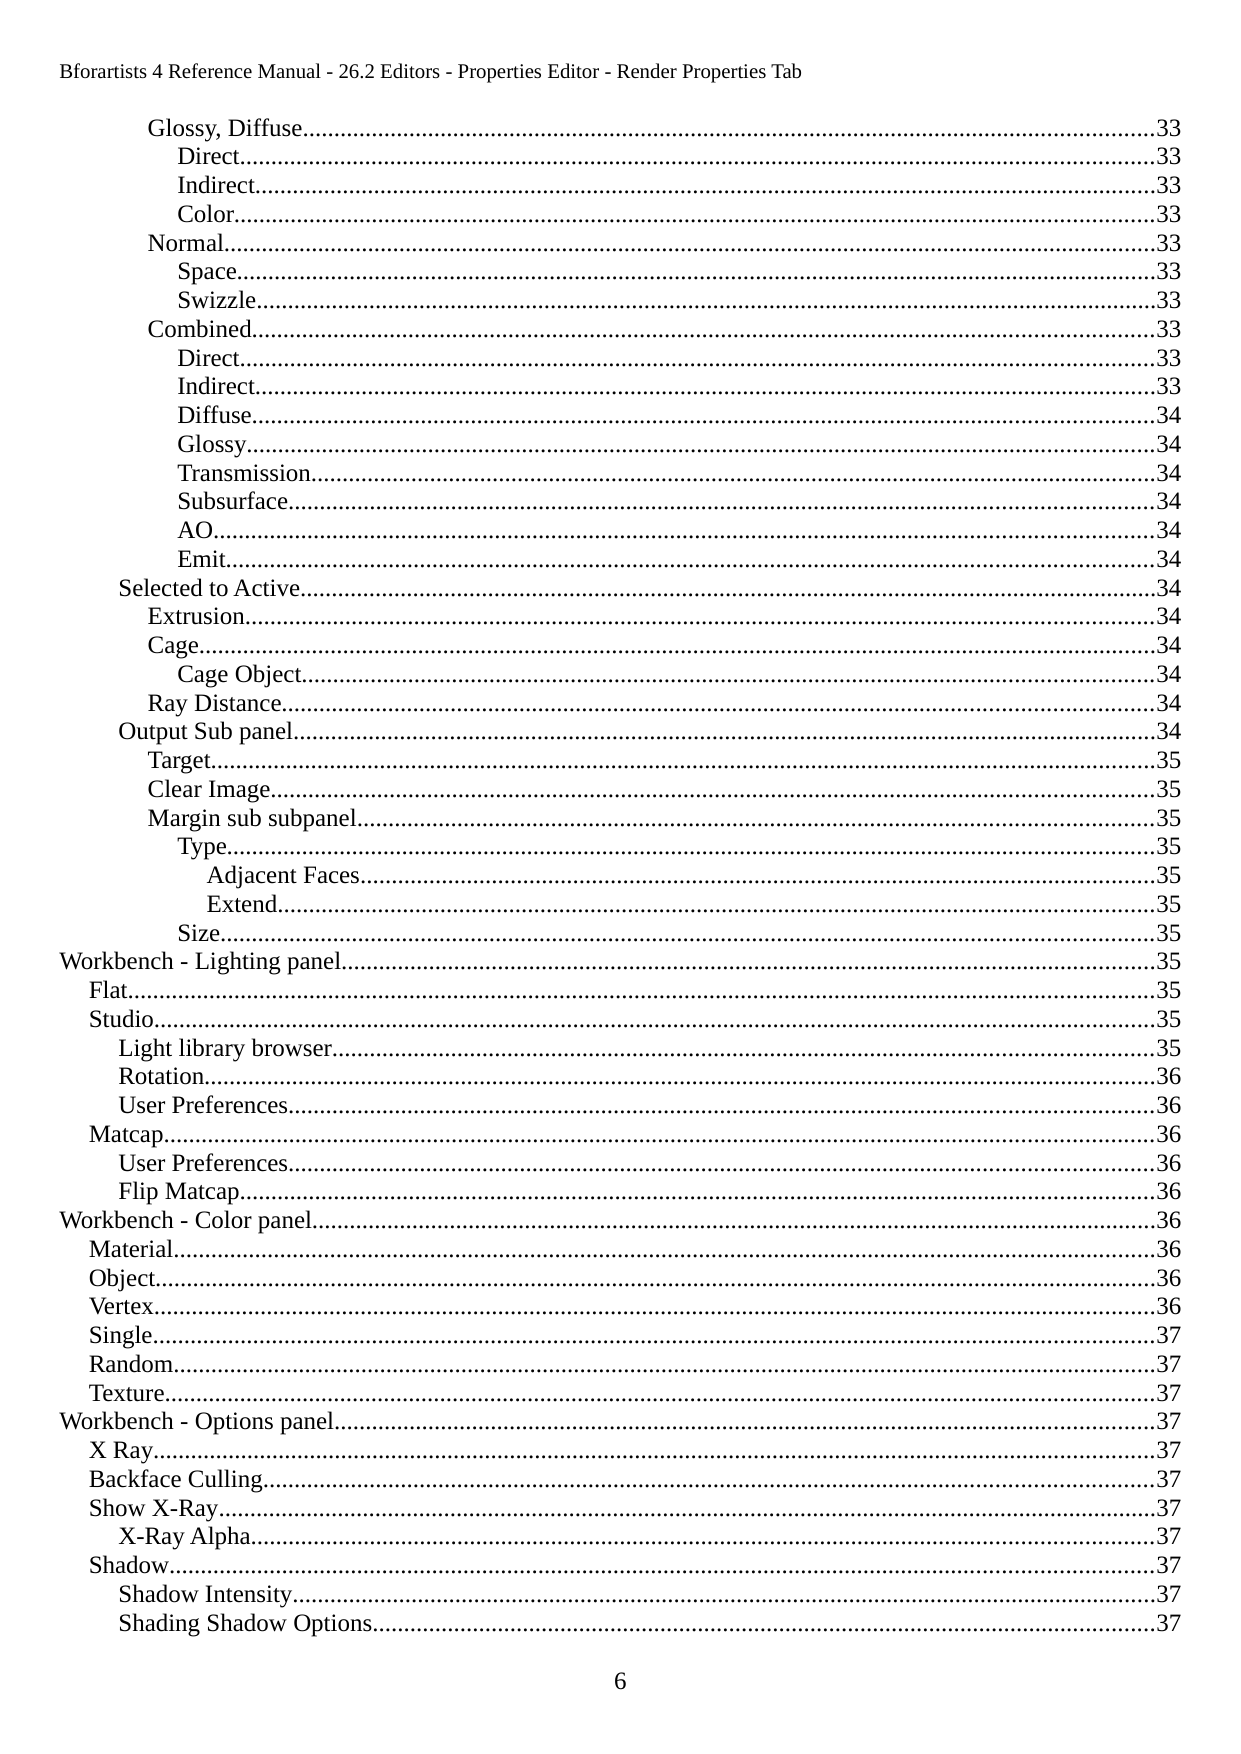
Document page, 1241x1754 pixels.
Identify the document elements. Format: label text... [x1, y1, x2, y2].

text Flip Matcap 36 [118, 1176, 1181, 1205]
text Color 33 [177, 199, 1181, 228]
text Flat 35 [88, 975, 1181, 1004]
text Combined 33 [147, 314, 1181, 343]
text Swizzle 33 [177, 285, 1181, 314]
text Glossy 34 [177, 429, 1181, 458]
text Emit 34 [177, 544, 1181, 573]
text Target 35 [147, 745, 1181, 774]
text Direct 33 [177, 141, 1181, 170]
text Random 37 [88, 1349, 1181, 1378]
text Transmission 34 [177, 458, 1181, 486]
text Indirect 33 [177, 371, 1181, 400]
text Single 37 [88, 1320, 1181, 1349]
text Output Sub panel 34 [118, 716, 1181, 745]
text Extrusion 34 [147, 601, 1181, 630]
text Object 36 [88, 1263, 1181, 1291]
text Clear Image 35 [147, 774, 1181, 803]
text User Preferences 36 [118, 1090, 1181, 1119]
text X Ray 37 [88, 1435, 1181, 1464]
text Size 35 [177, 918, 1181, 946]
text Show X-Ray 37 [88, 1493, 1181, 1521]
text Light library browser 35 [118, 1033, 1181, 1061]
text Margin sub subpanel 35 [147, 803, 1181, 831]
text Extend 35 [206, 889, 1181, 918]
text Ray Distance 34 [147, 688, 1181, 716]
text Shading Shadow Options 37 [118, 1608, 1181, 1636]
text Workbench - Lighting panel 35 [59, 946, 1181, 975]
text Material 36 [88, 1234, 1181, 1263]
text Type 35 [177, 831, 1181, 860]
text Diffuse 34 [177, 400, 1181, 429]
text Cage Object 34 [177, 659, 1181, 688]
text Adjacent Faces 35 [206, 860, 1181, 889]
text Indirect 33 [177, 170, 1181, 199]
text Glossy, Diffuse 33 [147, 113, 1181, 141]
text AO 34 [177, 515, 1181, 544]
text Rotation 36 [118, 1061, 1181, 1090]
text Space 33 [177, 256, 1181, 285]
text Normal 33 [147, 228, 1181, 256]
text Cage 34 [147, 630, 1181, 659]
text Texture 37 [88, 1378, 1181, 1406]
text Matcap 36 [88, 1119, 1181, 1148]
text X-Ray Alpha 37 [118, 1521, 1181, 1550]
text Studio 35 [88, 1004, 1181, 1033]
text Subsurface 34 [177, 486, 1181, 515]
text User Preferences 36 [118, 1148, 1181, 1176]
text Shadow 37 [88, 1550, 1181, 1579]
text Shadow Intensity 37 [118, 1579, 1181, 1608]
text Selected to Active 34 [118, 573, 1181, 601]
text Workbench - Color panel 36 [59, 1205, 1181, 1234]
text Direct 33 [177, 343, 1181, 371]
text Vertex 36 [88, 1291, 1181, 1320]
text Workbench - Options panel 37 [59, 1406, 1181, 1435]
text Backface Culling 37 [88, 1464, 1181, 1493]
